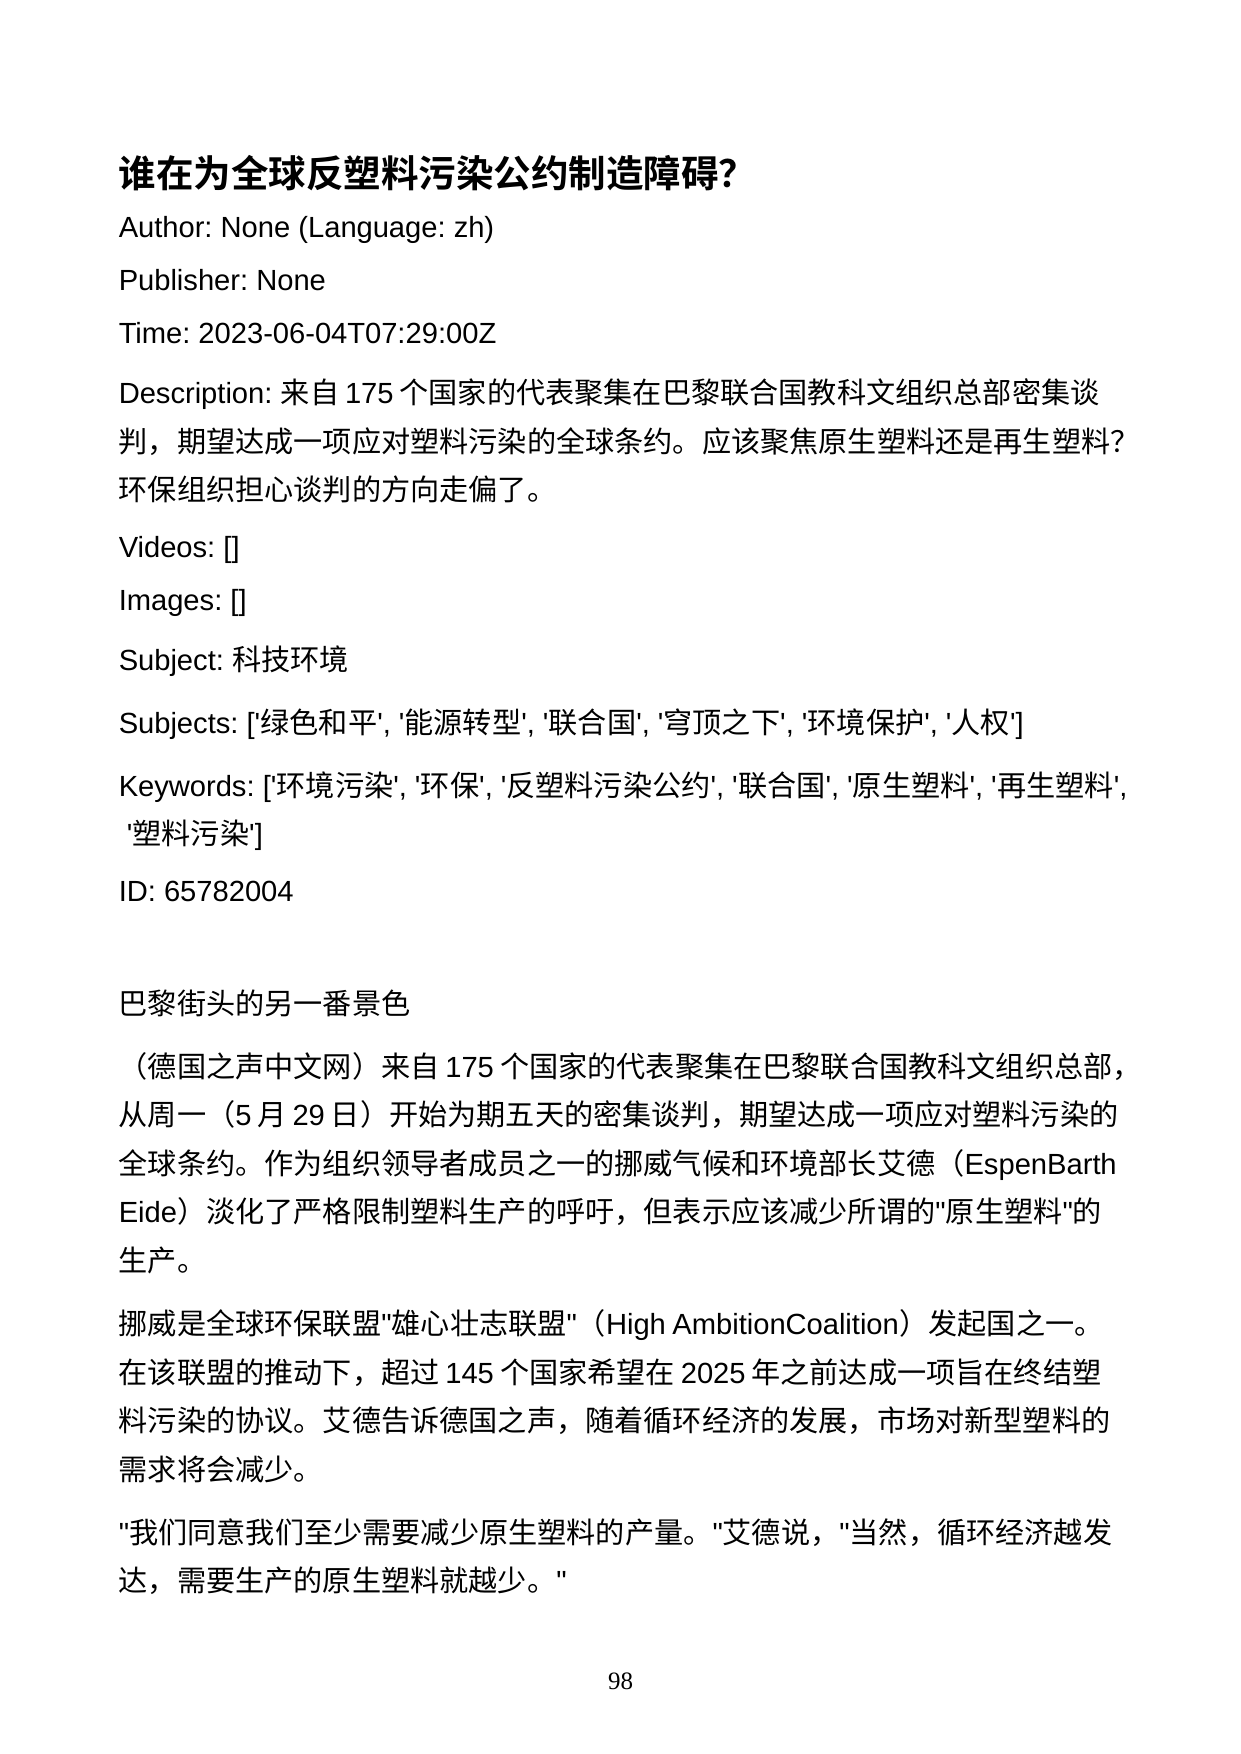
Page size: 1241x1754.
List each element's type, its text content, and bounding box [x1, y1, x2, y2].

text Description: 来自175个国家的代表聚集在巴黎联合国教科文组织总部密集谈判，期望达成一项应对塑料污染的全球条约。应该聚焦原生塑料还是再生塑料？环保组织担心谈判的方向走偏了。 [118, 370, 1122, 509]
text "我们同意我们至少需要减少原生塑料的产量。"艾德说，"当然，循环经济越发达，需要生产的原生塑料就越少。" [118, 1509, 1122, 1600]
text Keywords: ['环境污染', '环保', '反塑料污染公约', '联合国', '原生塑料', '再生塑料', '塑料污染'] [118, 762, 1122, 853]
text Images: [] [118, 583, 1122, 617]
text Subject: 科技环境 [118, 636, 1122, 678]
subtitle 谁在为全球反塑料污染公约制造障碍？ [118, 143, 1122, 198]
text Publisher: None [118, 263, 1122, 297]
text ID: 65782004 [118, 874, 1122, 908]
text Time: 2023-06-04T07:29:00Z [118, 317, 1122, 350]
text 挪威是全球环保联盟"雄心壮志联盟"（High AmbitionCoalition）发起国之一。在该联盟的推动下，超过145个国家希望在2025年之前达成一项旨在终结塑料污染的协议。艾德告诉德国之声，随着循环经济的发展，市场对新型塑料的需求将会减少。 [118, 1301, 1122, 1489]
text Subjects: ['绿色和平', '能源转型', '联合国', '穹顶之下', '环境保护', '人权'] [118, 699, 1122, 742]
text 巴黎街头的另一番景色 [118, 980, 1122, 1023]
text Videos: [] [118, 530, 1122, 563]
text Author: None (Language: zh) [118, 210, 1122, 244]
text （德国之声中文网）来自175个国家的代表聚集在巴黎联合国教科文组织总部，从周一（5月29日）开始为期五天的密集谈判，期望达成一项应对塑料污染的全球条约。作为组织领导者成员之一的挪威气候和环境部长艾德（EspenBarth Eide）淡化了严格限制塑料生产的呼吁，但表示应该减少所谓的"原生塑料"的生产。 [118, 1043, 1122, 1280]
